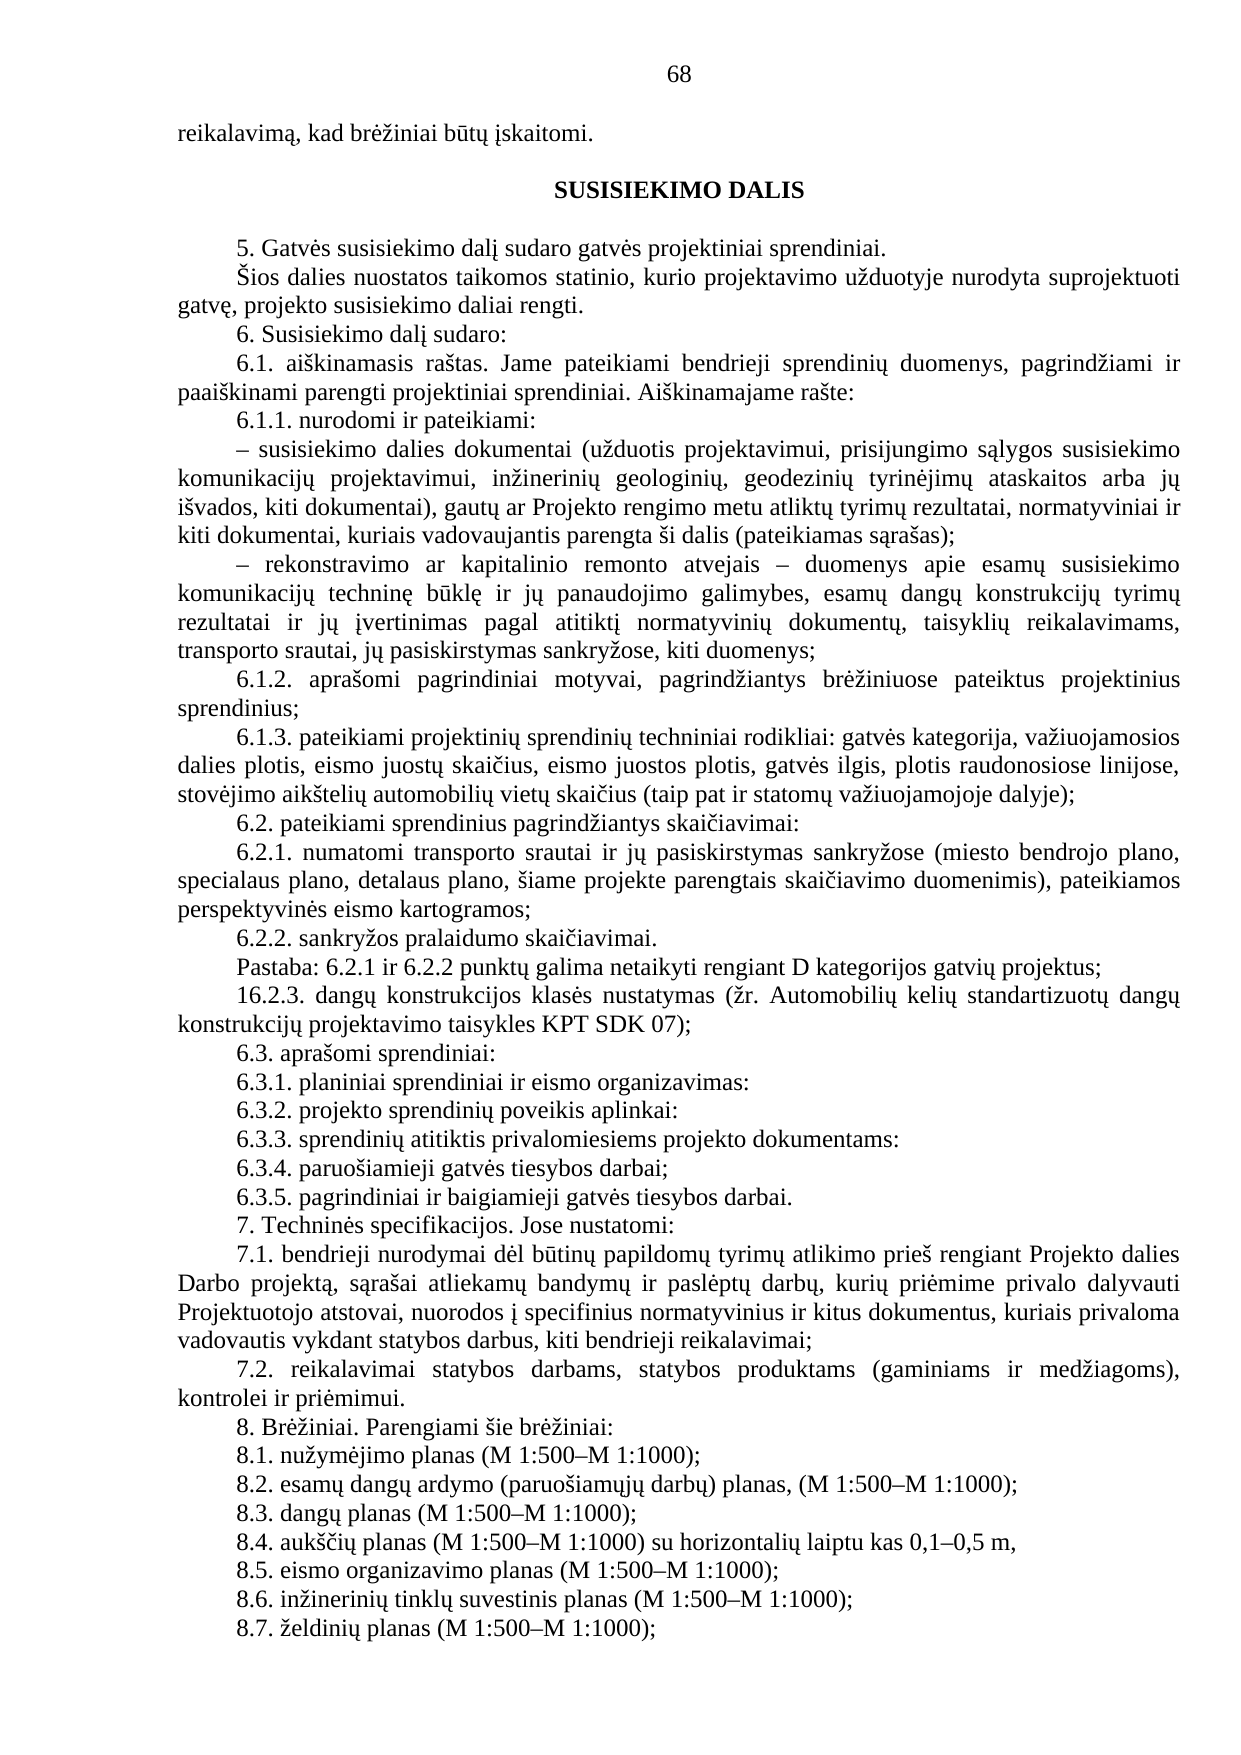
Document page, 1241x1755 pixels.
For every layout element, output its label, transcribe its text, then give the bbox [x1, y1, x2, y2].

text 8.2. esamų dangų ardymo (paruošiamųjų darbų) planas, (M 1:500–M 1:1000); [177, 1469, 1181, 1498]
text – susisiekimo dalies dokumentai (užduotis projektavimui, prisijungimo sąlygos susisiekimo komunikacijų projektavimui, inžinerinių geologinių, geodezinių tyrinėjimų ataskaitos arba jų išvados, kiti dokumentai), gautų ar Projekto rengimo metu atliktų tyrimų rezultatai, normatyviniai ir kiti dokumentai, kuriais vadovaujantis parengta ši dalis (pateikiamas sąrašas); [177, 434, 1181, 549]
text 6.3.2. projekto sprendinių poveikis aplinkai: [177, 1096, 1181, 1124]
text 5. Gatvės susisiekimo dalį sudaro gatvės projektiniai sprendiniai. [177, 233, 1181, 262]
text 6.3.4. paruošiamieji gatvės tiesybos darbai; [177, 1153, 1181, 1182]
text 8.4. aukščių planas (M 1:500–M 1:1000) su horizontalių laiptu kas 0,1–0,5 m, [177, 1527, 1181, 1556]
text 7.2. reikalavimai statybos darbams, statybos produktams (gaminiams ir medžiagoms), kontrolei ir priėmimui. [177, 1354, 1181, 1412]
text 8. Brėžiniai. Parengiami šie brėžiniai: [177, 1412, 1181, 1441]
text 6.2.2. sankryžos pralaidumo skaičiavimai. [177, 923, 1181, 952]
text Šios dalies nuostatos taikomos statinio, kurio projektavimo užduotyje nurodyta suprojektuoti gatvę, projekto susisiekimo daliai rengti. [177, 262, 1181, 319]
text 8.6. inžinerinių tinklų suvestinis planas (M 1:500–M 1:1000); [177, 1584, 1181, 1613]
text 6.1.3. pateikiami projektinių sprendinių techniniai rodikliai: gatvės kategorija, važiuojamosios dalies plotis, eismo juostų skaičius, eismo juostos plotis, gatvės ilgis, plotis raudonosiose linijose, stovėjimo aikštelių automobilių vietų skaičius (taip pat ir statomų važiuojamojoje dalyje); [177, 722, 1181, 808]
text 16.2.3. dangų konstrukcijos klasės nustatymas (žr. Automobilių kelių standartizuotų dangų konstrukcijų projektavimo taisykles KPT SDK 07); [177, 981, 1181, 1038]
text 6.3.3. sprendinių atitiktis privalomiesiems projekto dokumentams: [177, 1124, 1181, 1153]
text 6.1.2. aprašomi pagrindiniai motyvai, pagrindžiantys brėžiniuose pateiktus projektinius sprendinius; [177, 664, 1181, 722]
text 8.7. želdinių planas (M 1:500–M 1:1000); [177, 1613, 1181, 1642]
text 6.1.1. nurodomi ir pateikiami: [177, 406, 1181, 434]
text – rekonstravimo ar kapitalinio remonto atvejais – duomenys apie esamų susisiekimo komunikacijų techninę būklę ir jų panaudojimo galimybes, esamų dangų konstrukcijų tyrimų rezultatai ir jų įvertinimas pagal atitiktį normatyvinių dokumentų, taisyklių reikalavimams, transporto srautai, jų pasiskirstymas sankryžose, kiti duomenys; [177, 549, 1181, 664]
text 8.5. eismo organizavimo planas (M 1:500–M 1:1000); [177, 1556, 1181, 1584]
text 7. Techninės specifikacijos. Jose nustatomi: [177, 1211, 1181, 1239]
text 7.1. bendrieji nurodymai dėl būtinų papildomų tyrimų atlikimo prieš rengiant Projekto dalies Darbo projektą, sąrašai atliekamų bandymų ir paslėptų darbų, kurių priėmime privalo dalyvauti Projektuotojo atstovai, nuorodos į specifinius normatyvinius ir kitus dokumentus, kuriais privaloma vadovautis vykdant statybos darbus, kiti bendrieji reikalavimai; [177, 1239, 1181, 1354]
text 8.3. dangų planas (M 1:500–M 1:1000); [177, 1498, 1181, 1527]
text SUSISIEKIMO DALIS [177, 176, 1181, 204]
text 6.2. pateikiami sprendinius pagrindžiantys skaičiavimai: [177, 808, 1181, 837]
text 6.3.5. pagrindiniai ir baigiamieji gatvės tiesybos darbai. [177, 1182, 1181, 1211]
text reikalavimą, kad brėžiniai būtų įskaitomi. [177, 118, 1181, 147]
text 6. Susisiekimo dalį sudaro: [177, 319, 1181, 348]
text 6.1. aiškinamasis raštas. Jame pateikiami bendrieji sprendinių duomenys, pagrindžiami ir paaiškinami parengti projektiniai sprendiniai. Aiškinamajame rašte: [177, 348, 1181, 406]
text 6.3. aprašomi sprendiniai: [177, 1038, 1181, 1067]
text 6.3.1. planiniai sprendiniai ir eismo organizavimas: [177, 1067, 1181, 1096]
text 6.2.1. numatomi transporto srautai ir jų pasiskirstymas sankryžose (miesto bendrojo plano, specialaus plano, detalaus plano, šiame projekte parengtais skaičiavimo duomenimis), pateikiamos perspektyvinės eismo kartogramos; [177, 837, 1181, 923]
text 8.1. nužymėjimo planas (M 1:500–M 1:1000); [177, 1441, 1181, 1469]
text Pastaba: 6.2.1 ir 6.2.2 punktų galima netaikyti rengiant D kategorijos gatvių projektus; [177, 952, 1181, 981]
